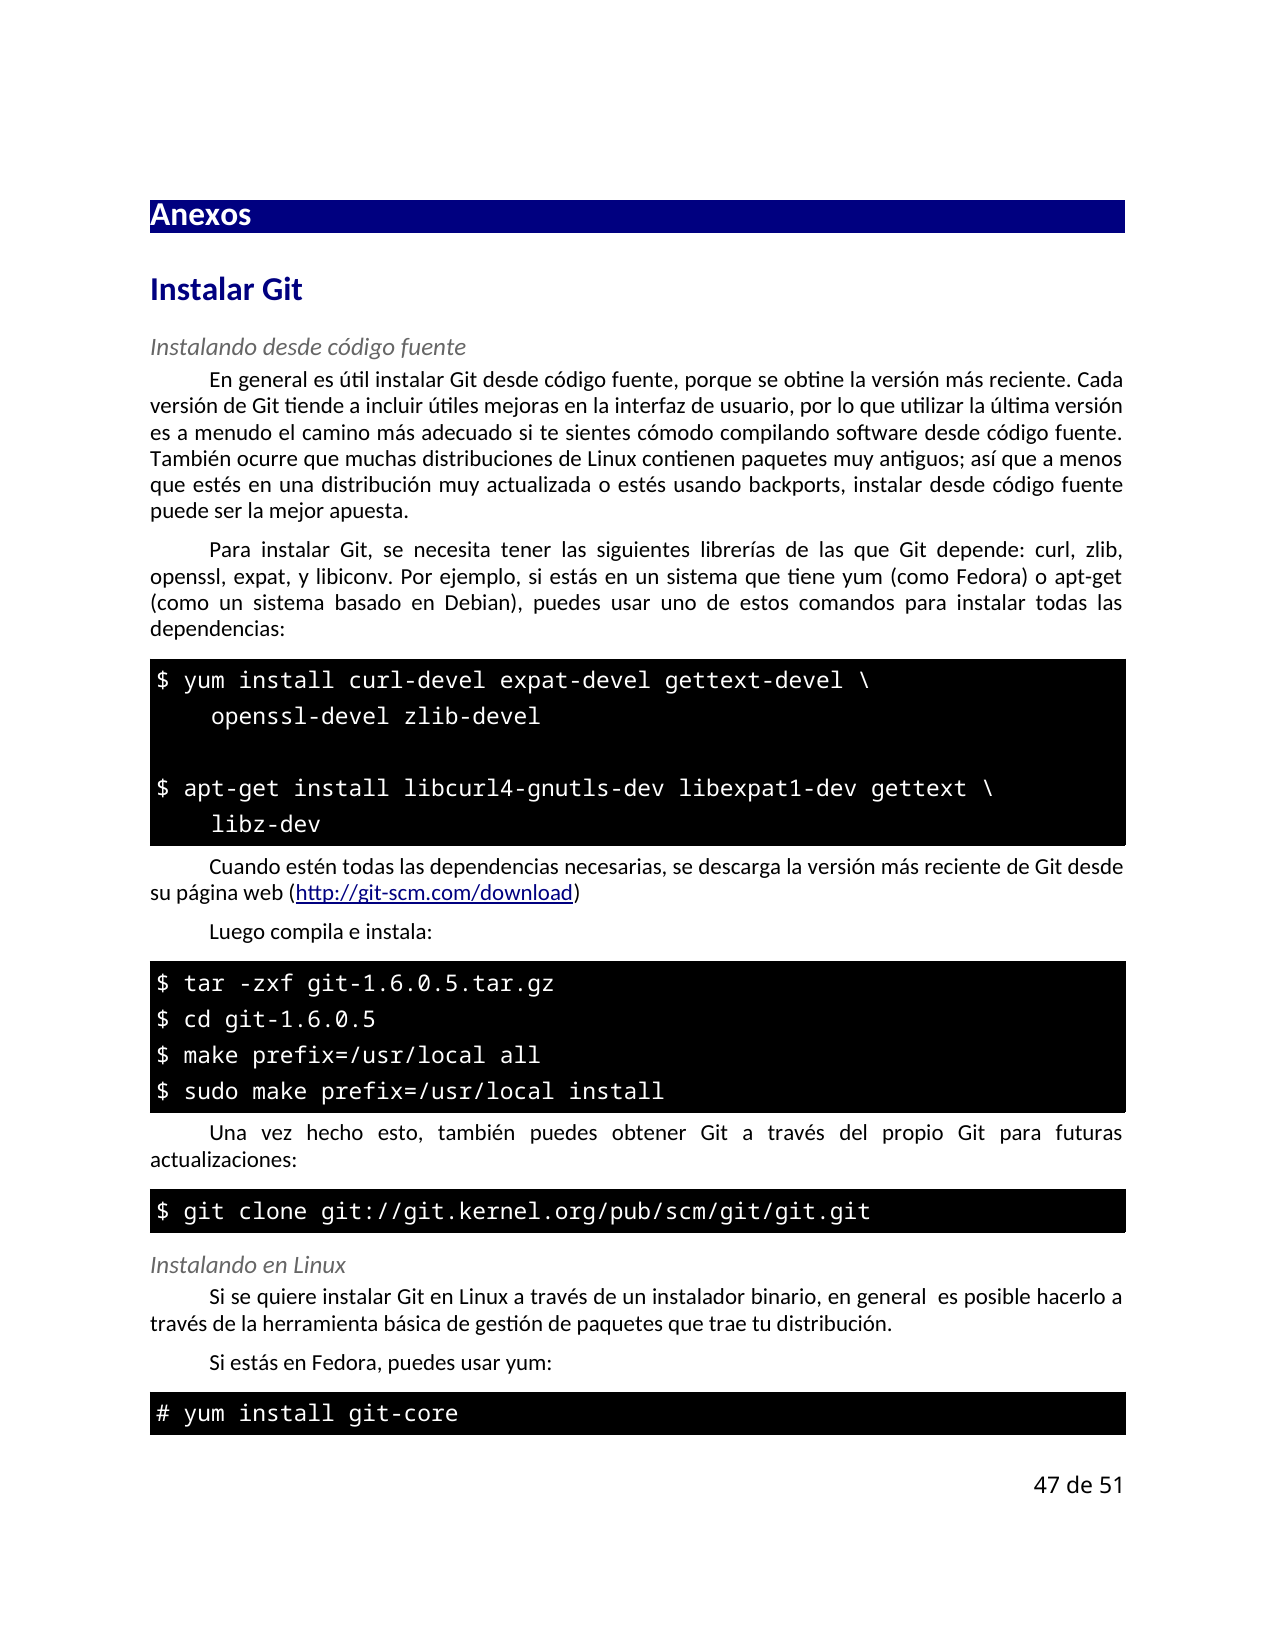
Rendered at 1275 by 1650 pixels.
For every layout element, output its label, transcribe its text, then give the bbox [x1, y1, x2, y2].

table_header # yum install git-core [151, 1393, 1125, 1434]
text En general es útil instalar Git desde código fuente, porque se obtine la versión más reciente. Cada versión de Git tiende a incluir útiles mejoras en la interfaz de usuario, por lo que utilizar la última versión es a menudo el camino más adecuado si te sientes cómodo compilando software desde código fuente. También ocurre que muchas distribuciones de Linux contienen paquetes muy antiguos; así que a menos que estés en una distribución muy actualizada o estés usando backports, instalar desde código fuente puede ser la mejor apuesta. [150, 370, 1125, 525]
subtitle Instalando desde código fuente [150, 337, 1125, 362]
subtitle Anexos [150, 200, 1125, 233]
subtitle Instalar Git [150, 276, 1125, 309]
text Luego compila e instala: [150, 922, 1125, 945]
table_header $ git clone git://git.kernel.org/pub/scm/git/git.git [151, 1190, 1125, 1232]
text Si se quiere instalar Git en Linux a través de un instalador binario, en general es posible hacerlo a través de la herramienta básica de gestión de paquetes que trae tu distribución. [150, 1287, 1125, 1337]
table_header $ yum install curl-devel expat-devel gettext-devel \ openssl-devel zlib-devel $ apt-get install libcurl4-gnutls-dev libexpat1-dev gettext \ libz-dev [151, 660, 1125, 845]
table_header $ tar -zxf git-1.6.0.5.tar.gz $ cd git-1.6.0.5 $ make prefix=/usr/local all $ sudo make prefix=/usr/local install [151, 962, 1125, 1112]
text Cuando estén todas las dependencias necesarias, se descarga la versión más reciente de Git desde su página web (http://git-scm.com/download) [150, 857, 1125, 906]
text Si estás en Fedora, puedes usar yum: [150, 1353, 1125, 1376]
subtitle Instalando en Linux [150, 1254, 1125, 1279]
text Una vez hecho esto, también puedes obtener Git a través del propio Git para futuras actualizaciones: [150, 1123, 1125, 1173]
text Para instalar Git, se necesita tener las siguientes librerías de las que Git depende: curl, zlib, openssl, expat, y libiconv. Por ejemplo, si estás en un sistema que tiene yum (como Fedora) o apt-get (como un sistema basado en Debian), puedes usar uno de estos comandos para instalar todas las dependencias: [150, 541, 1125, 643]
